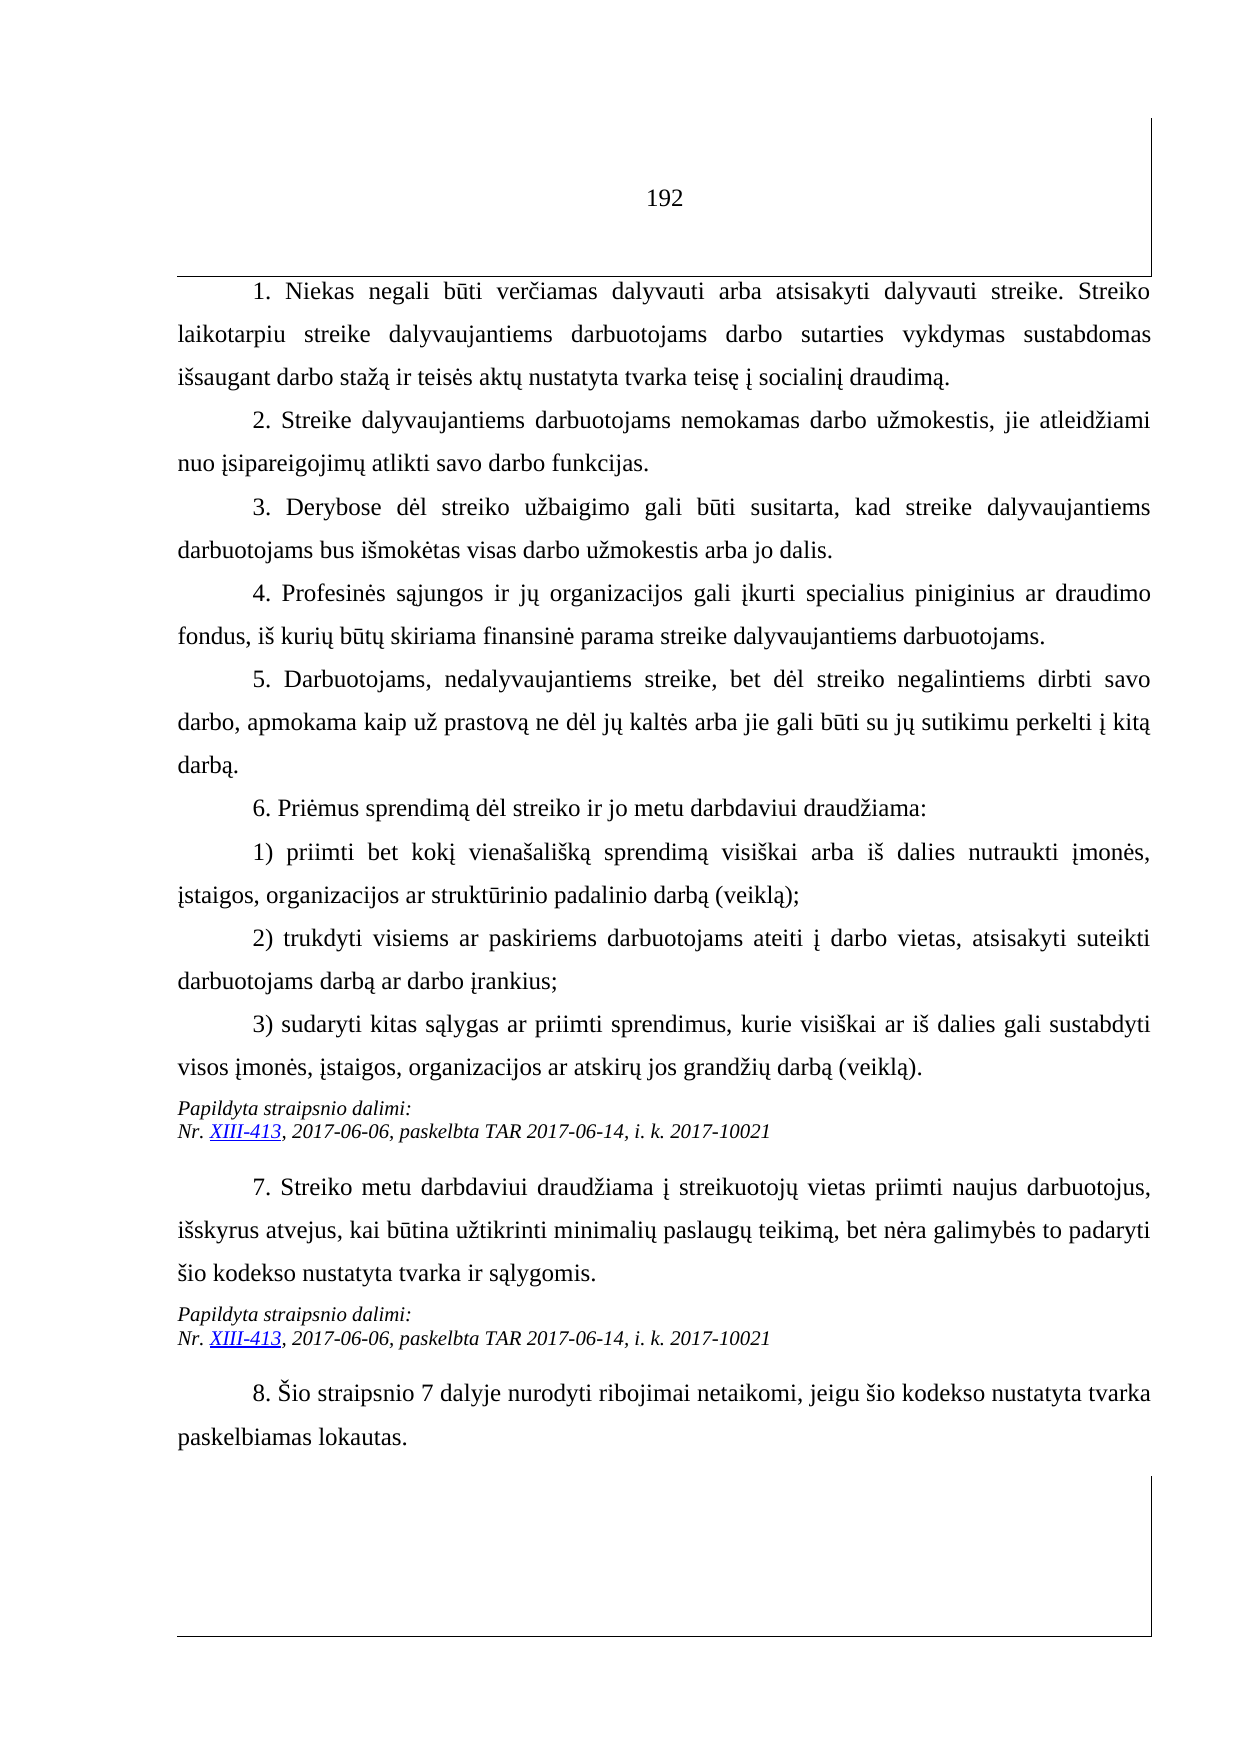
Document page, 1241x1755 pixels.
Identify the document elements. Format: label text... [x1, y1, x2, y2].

text 4. Profesinės sąjungos ir jų organizacijos gali įkurti specialius piniginius ar draudimo fondus, iš kurių būtų skiriama finansinė parama streike dalyvaujantiems darbuotojams. [177, 578, 1152, 650]
text 7. Streiko metu darbdaviui draudžiama į streikuotojų vietas priimti naujus darbuotojus, išskyrus atvejus, kai būtina užtikrinti minimalių paslaugų teikimą, bet nėra galimybės to padaryti šio kodekso nustatyta tvarka ir sąlygomis. [177, 1172, 1152, 1287]
text Papildyta straipsnio dalimi: [177, 1302, 1152, 1326]
text 6. Priėmus sprendimą dėl streiko ir jo metu darbdaviui draudžiama: [177, 793, 1152, 822]
text Nr. XIII-413, 2017-06-06, paskelbta TAR 2017-06-14, i. k. 2017-10021 [177, 1119, 1152, 1143]
text 2. Streike dalyvaujantiems darbuotojams nemokamas darbo užmokestis, jie atleidžiami nuo įsipareigojimų atlikti savo darbo funkcijas. [177, 405, 1152, 477]
text 3. Derybose dėl streiko užbaigimo gali būti susitarta, kad streike dalyvaujantiems darbuotojams bus išmokėtas visas darbo užmokestis arba jo dalis. [177, 492, 1152, 563]
text 3) sudaryti kitas sąlygas ar priimti sprendimus, kurie visiškai ar iš dalies gali sustabdyti visos įmonės, įstaigos, organizacijos ar atskirų jos grandžių darbą (veiklą). [177, 1009, 1152, 1081]
text 8. Šio straipsnio 7 dalyje nurodyti ribojimai netaikomi, jeigu šio kodekso nustatyta tvarka paskelbiamas lokautas. [177, 1378, 1152, 1450]
text 1. Niekas negali būti verčiamas dalyvauti arba atsisakyti dalyvauti streike. Streiko laikotarpiu streike dalyvaujantiems darbuotojams darbo sutarties vykdymas sustabdomas išsaugant darbo stažą ir teisės aktų nustatyta tvarka teisę į socialinį draudimą. [177, 276, 1152, 391]
text Papildyta straipsnio dalimi: [177, 1095, 1152, 1119]
text 1) priimti bet kokį vienašališką sprendimą visiškai arba iš dalies nutraukti įmonės, įstaigos, organizacijos ar struktūrinio padalinio darbą (veiklą); [177, 837, 1152, 908]
text 5. Darbuotojams, nedalyvaujantiems streike, bet dėl streiko negalintiems dirbti savo darbo, apmokama kaip už prastovą ne dėl jų kaltės arba jie gali būti su jų sutikimu perkelti į kitą darbą. [177, 664, 1152, 779]
text 2) trukdyti visiems ar paskiriems darbuotojams ateiti į darbo vietas, atsisakyti suteikti darbuotojams darbą ar darbo įrankius; [177, 923, 1152, 995]
text Nr. XIII-413, 2017-06-06, paskelbta TAR 2017-06-14, i. k. 2017-10021 [177, 1326, 1152, 1350]
